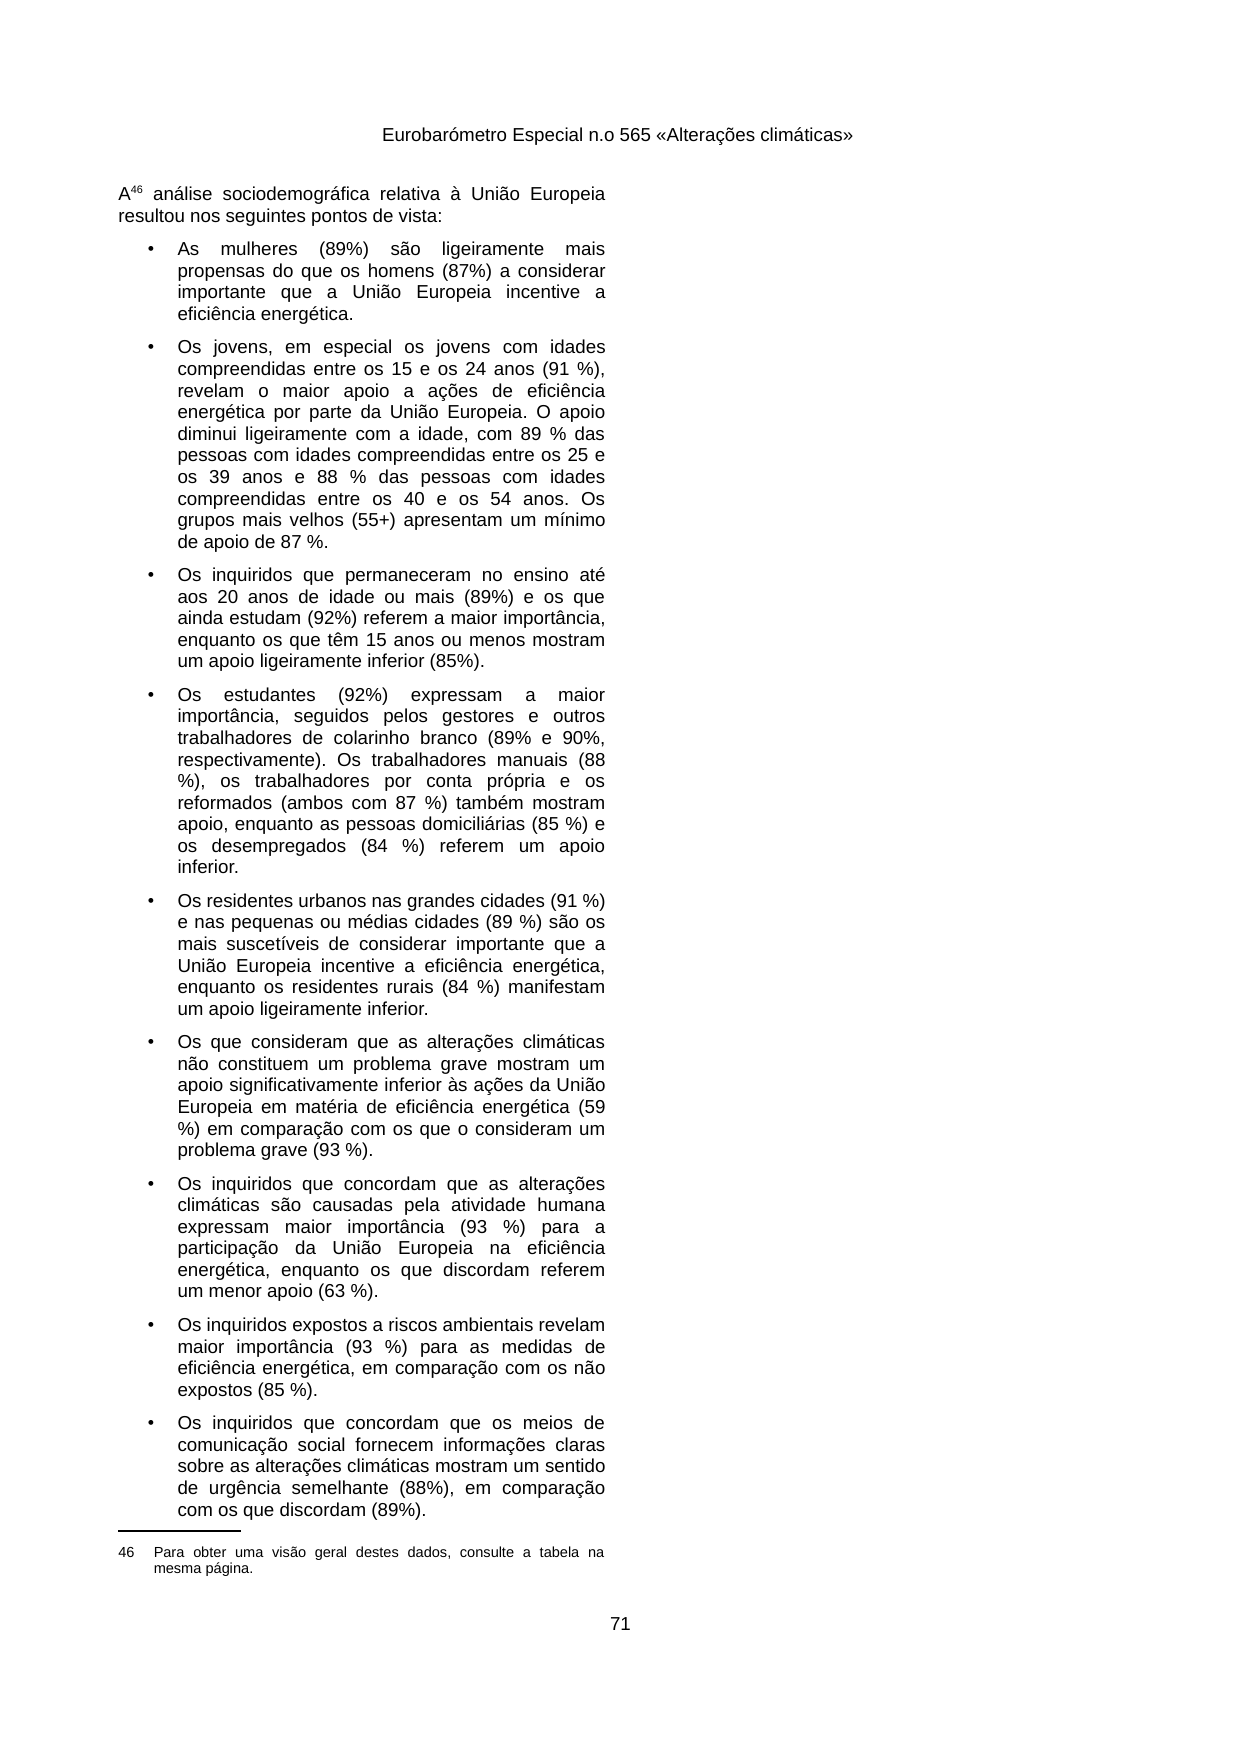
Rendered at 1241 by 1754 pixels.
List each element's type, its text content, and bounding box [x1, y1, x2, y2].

list Os inquiridos que concordam que as alterações climáticas são causadas pela atividade humana expressam maior importância (93 %) para a participação da União Europeia na eficiência energética, enquanto os que discordam referem um menor apoio (63 %). [148, 1172, 605, 1302]
list Os inquiridos que concordam que os meios de comunicação social fornecem informações claras sobre as alterações climáticas mostram um sentido de urgência semelhante (88%), em comparação com os que discordam (89%). [148, 1412, 605, 1520]
list As mulheres (89%) são ligeiramente mais propensas do que os homens (87%) a considerar importante que a União Europeia incentive a eficiência energética. [148, 238, 605, 324]
list Os residentes urbanos nas grandes cidades (91 %) e nas pequenas ou médias cidades (89 %) são os mais suscetíveis de considerar importante que a União Europeia incentive a eficiência energética, enquanto os residentes rurais (84 %) manifestam um apoio ligeiramente inferior. [148, 890, 605, 1019]
list Os que consideram que as alterações climáticas não constituem um problema grave mostram um apoio significativamente inferior às ações da União Europeia em matéria de eficiência energética (59 %) em comparação com os que o consideram um problema grave (93 %). [148, 1031, 605, 1161]
list Os estudantes (92%) expressam a maior importância, seguidos pelos gestores e outros trabalhadores de colarinho branco (89% e 90%, respectivamente). Os trabalhadores manuais (88 %), os trabalhadores por conta própria e os reformados (ambos com 87 %) também mostram apoio, enquanto as pessoas domiciliárias (85 %) e os desempregados (84 %) referem um apoio inferior. [148, 684, 605, 878]
text A análise sociodemográfica relativa à União Europeia resultou nos seguintes pontos de vista: [118, 183, 605, 226]
text Para obter uma visão geral destes dados, consulte a tabela na mesma página. [118, 1543, 605, 1577]
list Os inquiridos expostos a riscos ambientais revelam maior importância (93 %) para as medidas de eficiência energética, em comparação com os não expostos (85 %). [148, 1314, 605, 1400]
list Os inquiridos que permaneceram no ensino até aos 20 anos de idade ou mais (89%) e os que ainda estudam (92%) referem a maior importância, enquanto os que têm 15 anos ou menos mostram um apoio ligeiramente inferior (85%). [148, 564, 605, 672]
list Os jovens, em especial os jovens com idades compreendidas entre os 15 e os 24 anos (91 %), revelam o maior apoio a ações de eficiência energética por parte da União Europeia. O apoio diminui ligeiramente com a idade, com 89 % das pessoas com idades compreendidas entre os 25 e os 39 anos e 88 % das pessoas com idades compreendidas entre os 40 e os 54 anos. Os grupos mais velhos (55+) apresentam um mínimo de apoio de 87 %. [148, 336, 605, 552]
